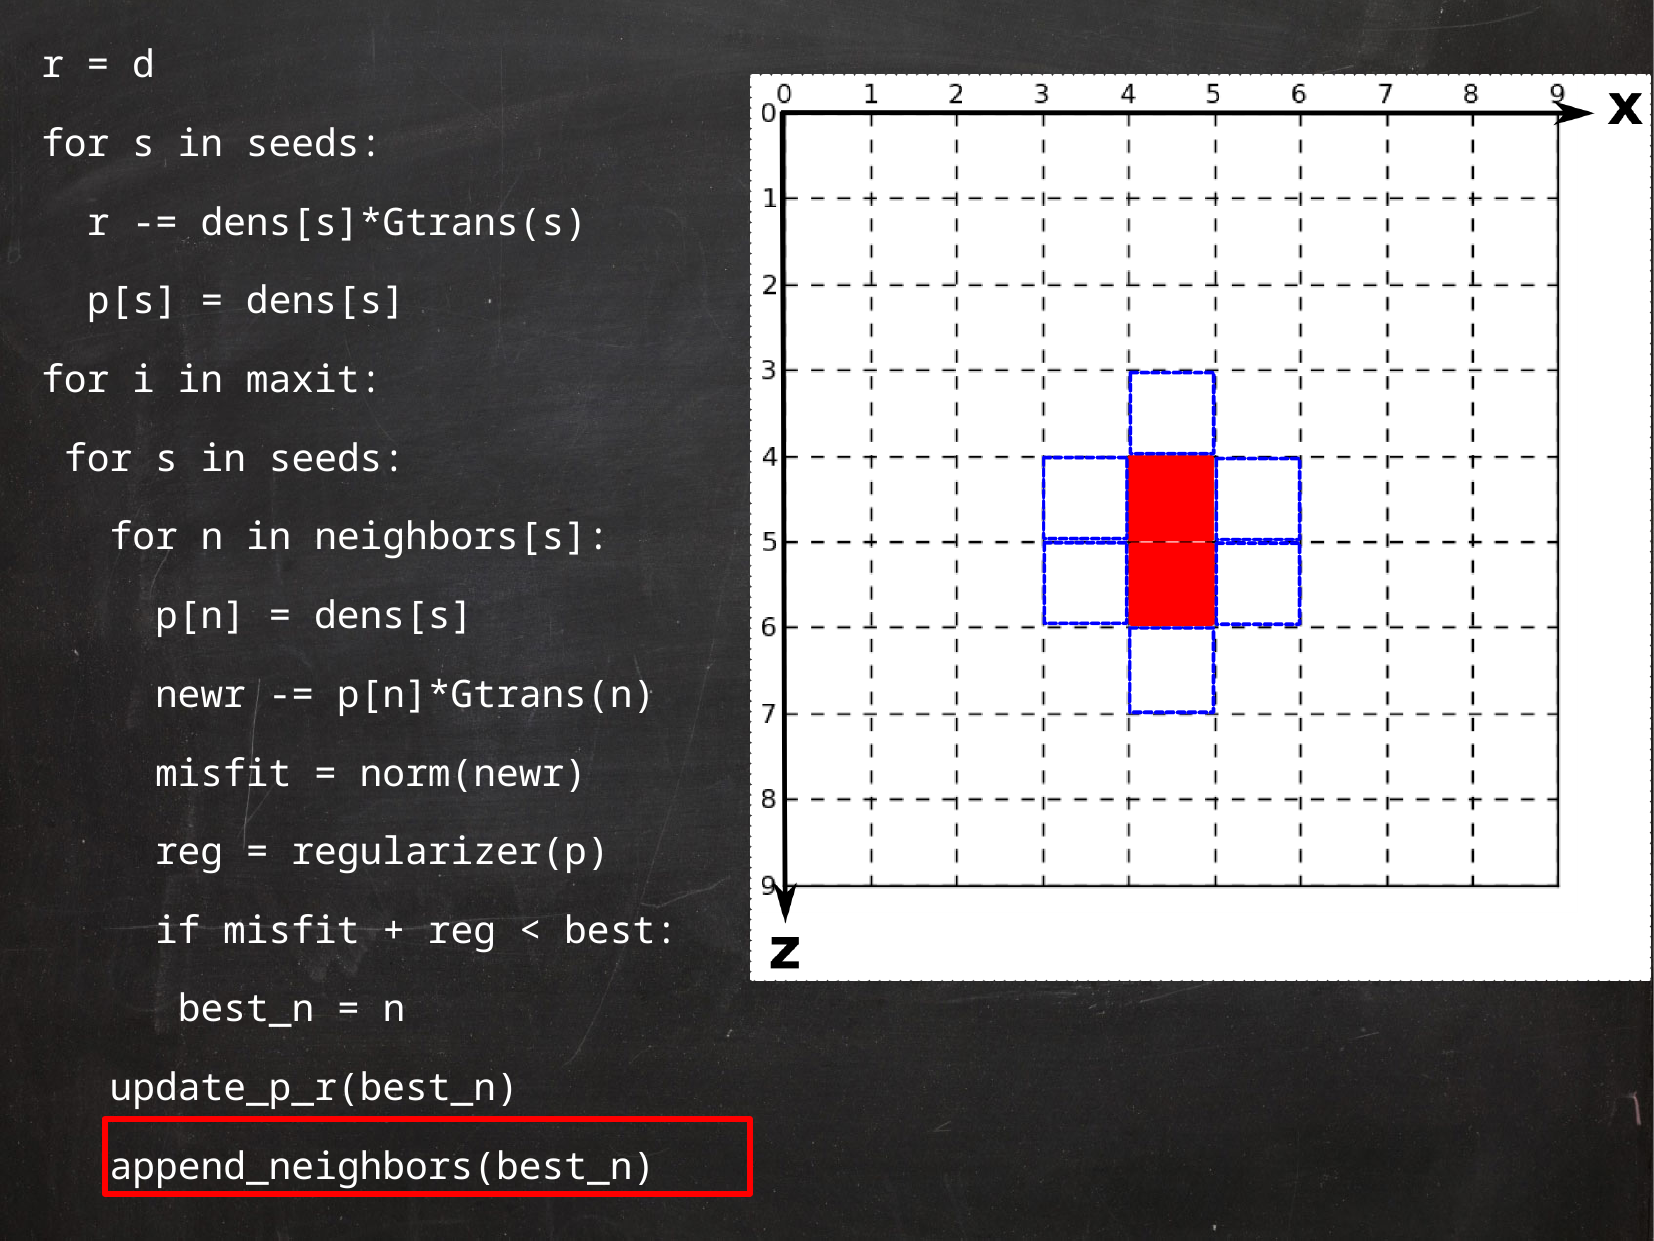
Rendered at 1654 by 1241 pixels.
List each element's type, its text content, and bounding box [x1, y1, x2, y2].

picture [0, 0, 1654, 1241]
list r = d for s in seeds: r -= dens[s]*Gtrans(s) p[s] = dens[s] for i in maxit: for s in seeds: for n in neighbors[s]: p[n] = dens[s] newr -= p[n]*Gtrans(n) misfit = norm(newr) reg = regularizer(p) if misfit + reg < best: best_n = n update_p_r(best_n) append_neighbors(best_n) [41, 37, 1613, 1201]
